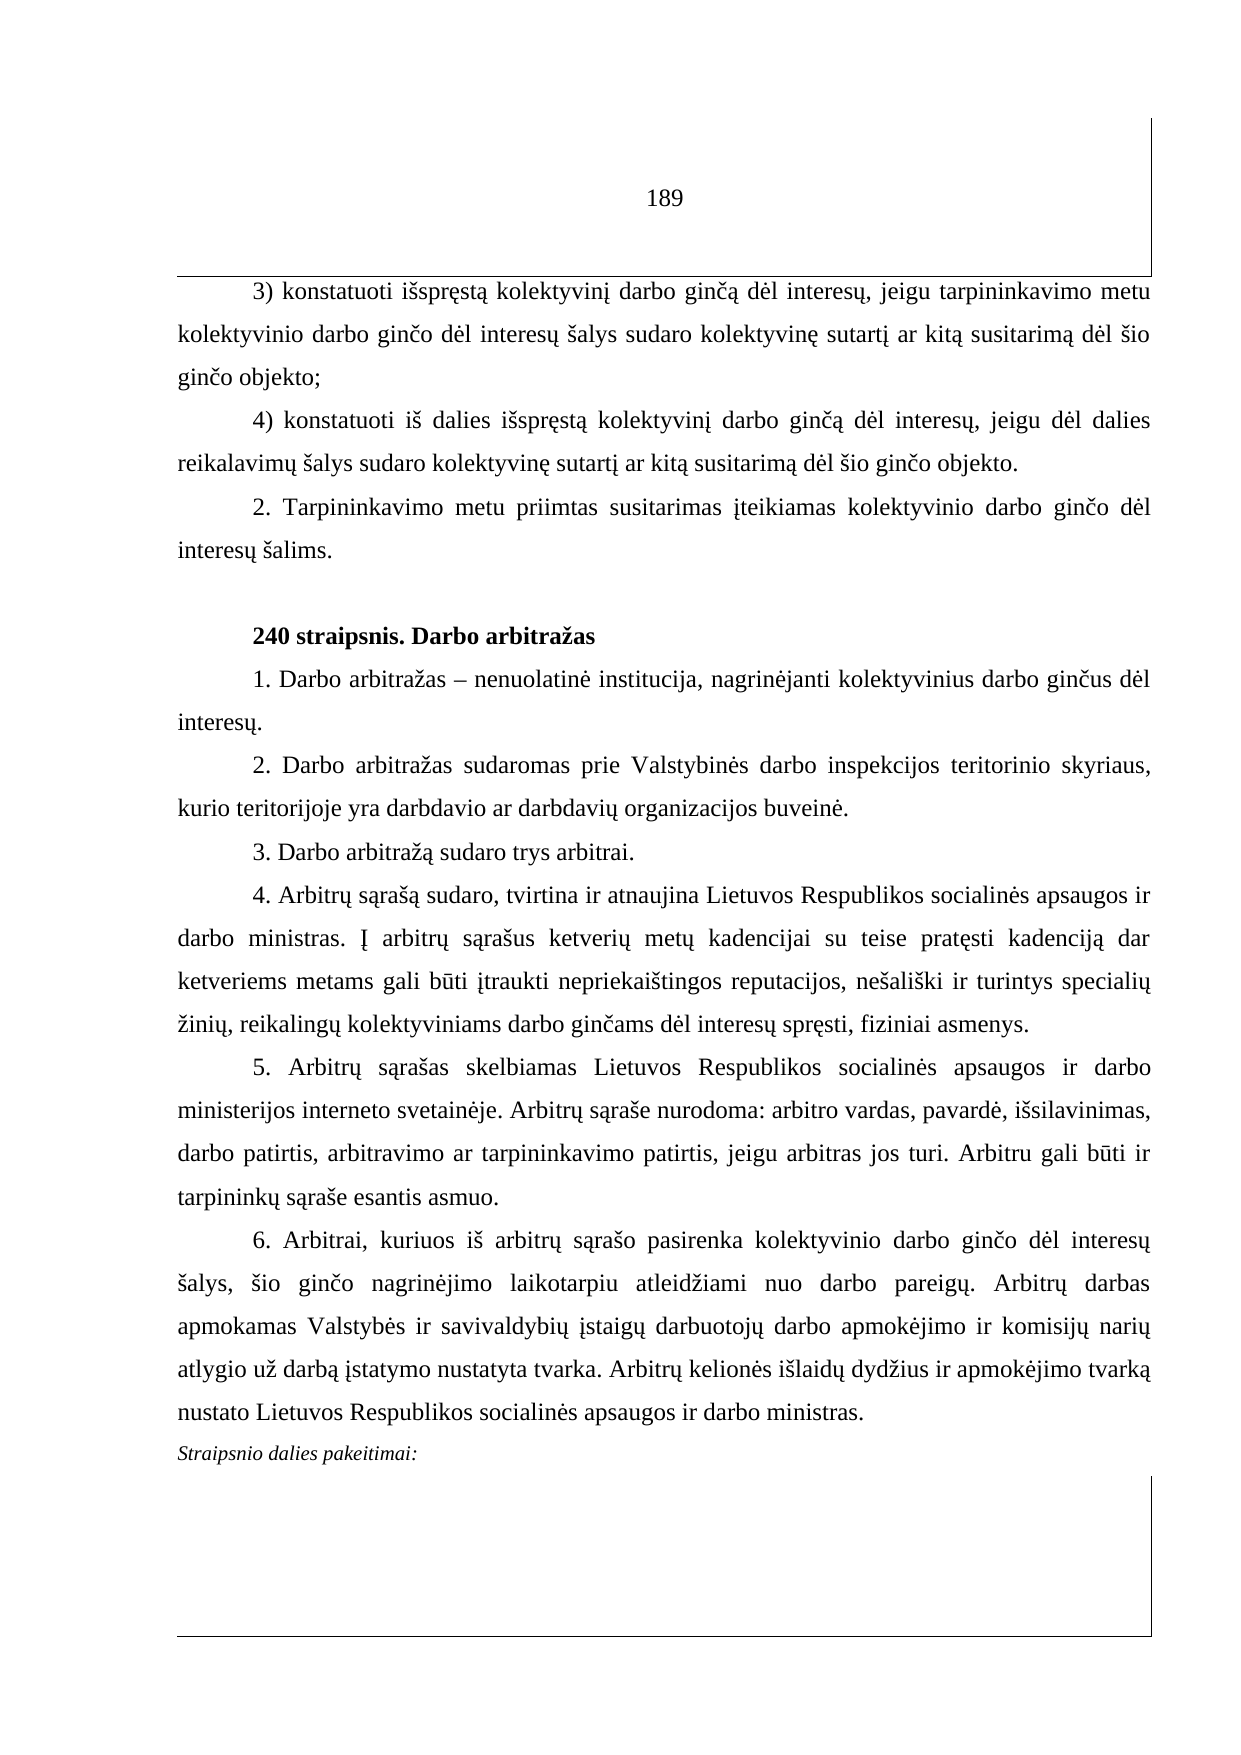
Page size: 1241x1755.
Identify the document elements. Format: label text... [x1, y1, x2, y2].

text 5. Arbitrų sąrašas skelbiamas Lietuvos Respublikos socialinės apsaugos ir darbo ministerijos interneto svetainėje. Arbitrų sąraše nurodoma: arbitro vardas, pavardė, išsilavinimas, darbo patirtis, arbitravimo ar tarpininkavimo patirtis, jeigu arbitras jos turi. Arbitru gali būti ir tarpininkų sąraše esantis asmuo. [177, 1052, 1152, 1210]
text 4) konstatuoti iš dalies išspręstą kolektyvinį darbo ginčą dėl interesų, jeigu dėl dalies reikalavimų šalys sudaro kolektyvinę sutartį ar kitą susitarimą dėl šio ginčo objekto. [177, 405, 1152, 477]
text 3. Darbo arbitražą sudaro trys arbitrai. [177, 837, 1152, 865]
text 1. Darbo arbitražas – nenuolatinė institucija, nagrinėjanti kolektyvinius darbo ginčus dėl interesų. [177, 664, 1152, 736]
text 2. Darbo arbitražas sudaromas prie Valstybinės darbo inspekcijos teritorinio skyriaus, kurio teritorijoje yra darbdavio ar darbdavių organizacijos buveinė. [177, 750, 1152, 822]
text 6. Arbitrai, kuriuos iš arbitrų sąrašo pasirenka kolektyvinio darbo ginčo dėl interesų šalys, šio ginčo nagrinėjimo laikotarpiu atleidžiami nuo darbo pareigų. Arbitrų darbas apmokamas Valstybės ir savivaldybių įstaigų darbuotojų darbo apmokėjimo ir komisijų narių atlygio už darbą įstatymo nustatyta tvarka. Arbitrų kelionės išlaidų dydžius ir apmokėjimo tvarką nustato Lietuvos Respublikos socialinės apsaugos ir darbo ministras. [177, 1225, 1152, 1426]
text 2. Tarpininkavimo metu priimtas susitarimas įteikiamas kolektyvinio darbo ginčo dėl interesų šalims. [177, 492, 1152, 563]
text 3) konstatuoti išspręstą kolektyvinį darbo ginčą dėl interesų, jeigu tarpininkavimo metu kolektyvinio darbo ginčo dėl interesų šalys sudaro kolektyvinę sutartį ar kitą susitarimą dėl šio ginčo objekto; [177, 276, 1152, 391]
subtitle 240 straipsnis. Darbo arbitražas [177, 621, 1152, 650]
text Straipsnio dalies pakeitimai: [177, 1440, 1152, 1464]
text 4. Arbitrų sąrašą sudaro, tvirtina ir atnaujina Lietuvos Respublikos socialinės apsaugos ir darbo ministras. Į arbitrų sąrašus ketverių metų kadencijai su teise pratęsti kadenciją dar ketveriems metams gali būti įtraukti nepriekaištingos reputacijos, nešališki ir turintys specialių žinių, reikalingų kolektyviniams darbo ginčams dėl interesų spręsti, fiziniai asmenys. [177, 880, 1152, 1038]
